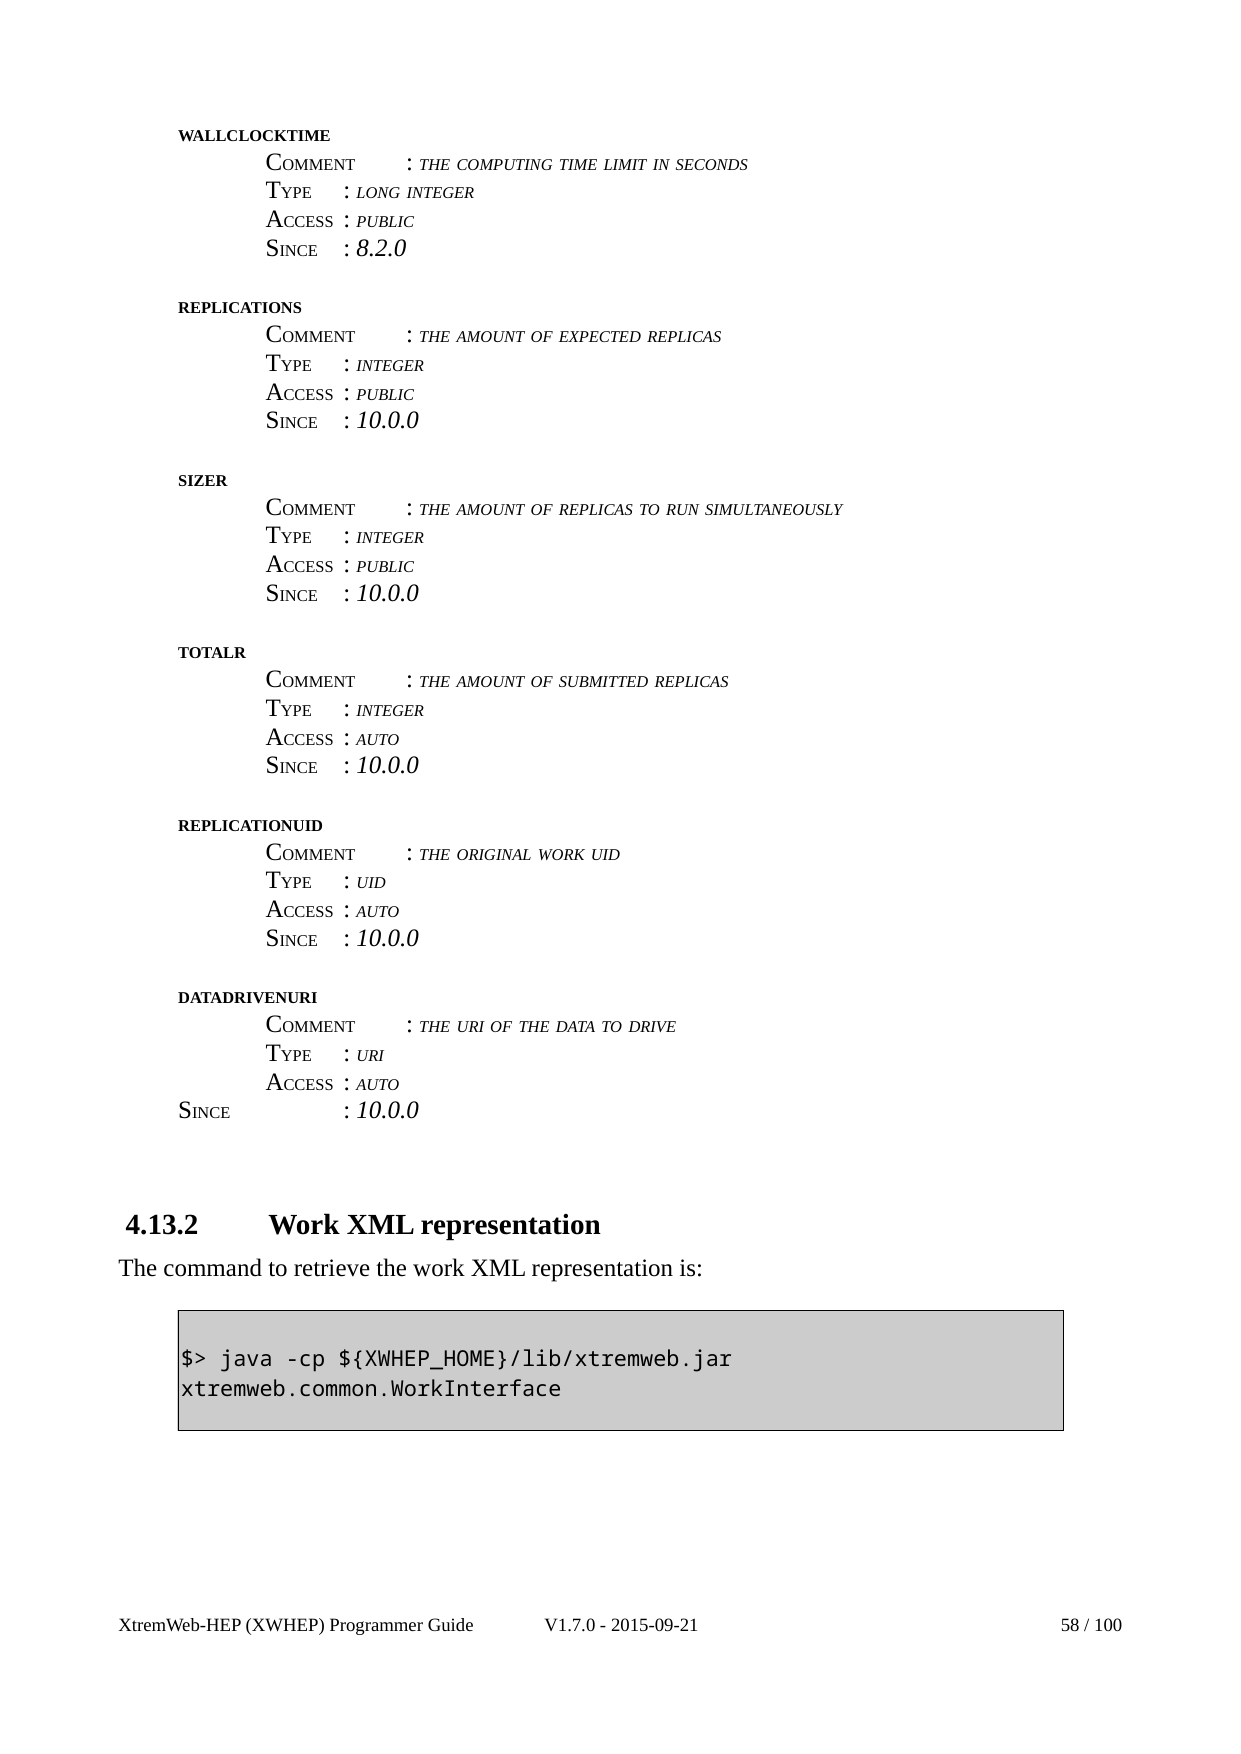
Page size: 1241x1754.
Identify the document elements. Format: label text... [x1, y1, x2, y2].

text Since : 10.0.0 [265, 751, 1122, 779]
text Type : uid [265, 866, 1122, 894]
text Access : public [265, 549, 1122, 578]
text Comment : the amount of submitted replicas [265, 664, 1122, 693]
text Comment : the computing time limit in seconds [265, 147, 1122, 176]
text $> java -cp ${XWHEP_HOME}/lib/xtremweb.jar xtremweb.common.WorkInterface [179, 1340, 1063, 1400]
text Type : integer [265, 521, 1122, 549]
text Access : auto [265, 894, 1122, 923]
text Comment : the amount of expected replicas [265, 319, 1122, 348]
text datadrivenuri [178, 981, 1122, 1009]
text Comment : the uri of the data to drive [265, 1009, 1122, 1038]
text Access : auto [265, 1067, 1122, 1096]
text Since : 10.0.0 [265, 406, 1122, 434]
text totalr [178, 636, 1122, 664]
text Type : uri [265, 1038, 1122, 1067]
text Since : 10.0.0 [178, 1096, 1122, 1124]
text replications [178, 291, 1122, 319]
text Comment : the amount of replicas to run simultaneously [265, 492, 1122, 521]
text Type : integer [265, 693, 1122, 722]
text wallclocktime [178, 118, 1122, 147]
text Type : integer [265, 348, 1122, 377]
text Comment : the original work uid [265, 837, 1122, 866]
text Since : 10.0.0 [265, 578, 1122, 607]
text Since : 8.2.0 [265, 233, 1122, 262]
text Access : auto [265, 722, 1122, 751]
text Access : public [265, 204, 1122, 233]
text Access : public [265, 377, 1122, 406]
text sizer [178, 463, 1122, 492]
text replicationuid [178, 808, 1122, 837]
subtitle Work XML representation [118, 1207, 1122, 1240]
text The command to retrieve the work XML representation is: [118, 1253, 1122, 1282]
text Type : long integer [265, 176, 1122, 204]
text Since : 10.0.0 [265, 923, 1122, 952]
